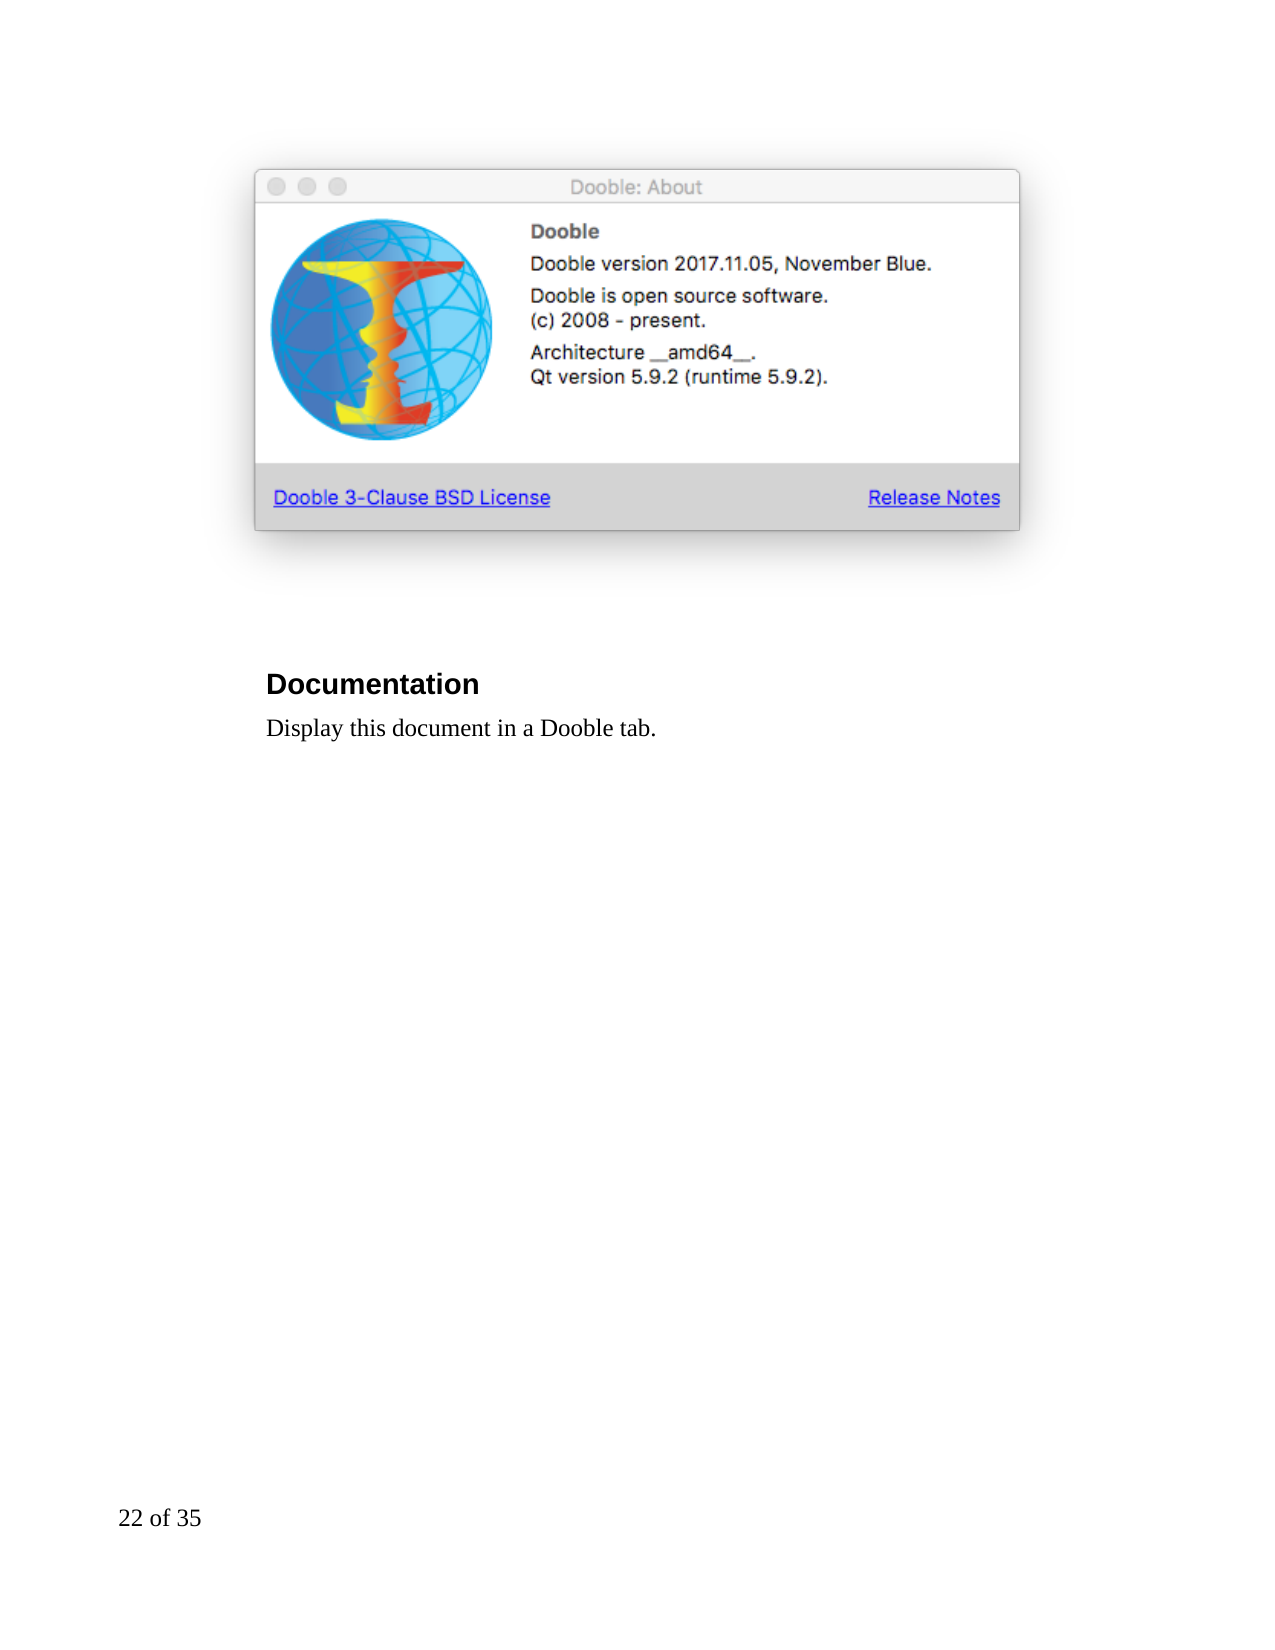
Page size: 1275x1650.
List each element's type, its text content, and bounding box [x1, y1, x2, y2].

text Display this document in a Dooble tab. [266, 713, 1157, 742]
picture [192, 118, 1083, 607]
subtitle Documentation [266, 667, 1157, 701]
